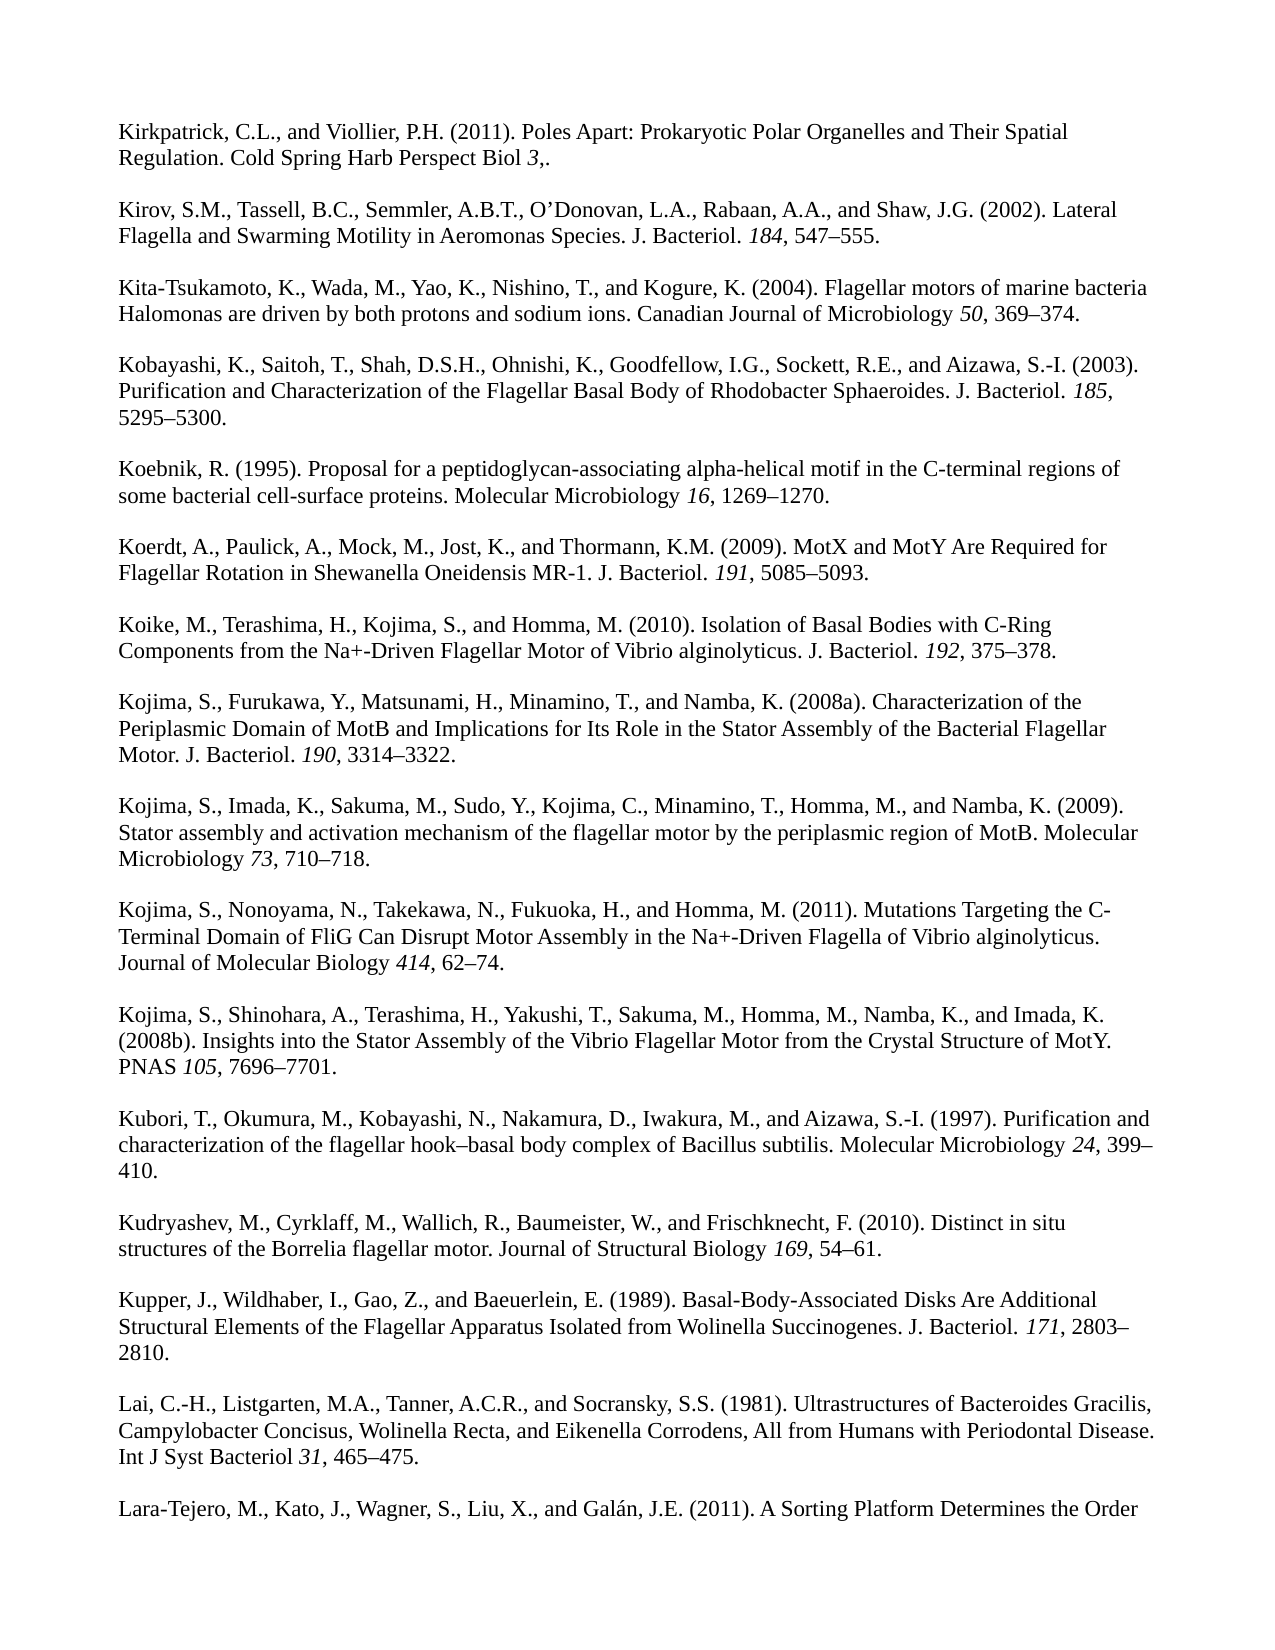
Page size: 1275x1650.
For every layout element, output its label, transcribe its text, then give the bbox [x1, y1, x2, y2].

text Kirov, S.M., Tassell, B.C., Semmler, A.B.T., O’Donovan, L.A., Rabaan, A.A., and Shaw, J.G. (2002). Lateral Flagella and Swarming Motility in Aeromonas Species. J. Bacteriol. 184, 547–555. [118, 196, 1157, 248]
text Lara-Tejero, M., Kato, J., Wagner, S., Liu, X., and Galán, J.E. (2011). A Sorting Platform Determines the Order [118, 1494, 1157, 1521]
text Kita-Tsukamoto, K., Wada, M., Yao, K., Nishino, T., and Kogure, K. (2004). Flagellar motors of marine bacteria Halomonas are driven by both protons and sodium ions. Canadian Journal of Microbiology 50, 369–374. [118, 273, 1157, 326]
text Koike, M., Terashima, H., Kojima, S., and Homma, M. (2010). Isolation of Basal Bodies with C-Ring Components from the Na+-Driven Flagellar Motor of Vibrio alginolyticus. J. Bacteriol. 192, 375–378. [118, 611, 1157, 663]
text Kojima, S., Furukawa, Y., Matsunami, H., Minamino, T., and Namba, K. (2008a). Characterization of the Periplasmic Domain of MotB and Implications for Its Role in the Stator Assembly of the Bacterial Flagellar Motor. J. Bacteriol. 190, 3314–3322. [118, 688, 1157, 767]
text Kojima, S., Nonoyama, N., Takekawa, N., Fukuoka, H., and Homma, M. (2011). Mutations Targeting the C-Terminal Domain of FliG Can Disrupt Motor Assembly in the Na+-Driven Flagella of Vibrio alginolyticus. Journal of Molecular Biology 414, 62–74. [118, 897, 1157, 976]
text Koerdt, A., Paulick, A., Mock, M., Jost, K., and Thormann, K.M. (2009). MotX and MotY Are Required for Flagellar Rotation in Shewanella Oneidensis MR-1. J. Bacteriol. 191, 5085–5093. [118, 533, 1157, 586]
text Kobayashi, K., Saitoh, T., Shah, D.S.H., Ohnishi, K., Goodfellow, I.G., Sockett, R.E., and Aizawa, S.-I. (2003). Purification and Characterization of the Flagellar Basal Body of Rhodobacter Sphaeroides. J. Bacteriol. 185, 5295–5300. [118, 351, 1157, 430]
text Kirkpatrick, C.L., and Viollier, P.H. (2011). Poles Apart: Prokaryotic Polar Organelles and Their Spatial Regulation. Cold Spring Harb Perspect Biol 3,. [118, 118, 1157, 171]
text Kudryashev, M., Cyrklaff, M., Wallich, R., Baumeister, W., and Frischknecht, F. (2010). Distinct in situ structures of the Borrelia flagellar motor. Journal of Structural Biology 169, 54–61. [118, 1209, 1157, 1261]
text Lai, C.-H., Listgarten, M.A., Tanner, A.C.R., and Socransky, S.S. (1981). Ultrastructures of Bacteroides Gracilis, Campylobacter Concisus, Wolinella Recta, and Eikenella Corrodens, All from Humans with Periodontal Disease. Int J Syst Bacteriol 31, 465–475. [118, 1391, 1157, 1469]
text Kupper, J., Wildhaber, I., Gao, Z., and Baeuerlein, E. (1989). Basal-Body-Associated Disks Are Additional Structural Elements of the Flagellar Apparatus Isolated from Wolinella Succinogenes. J. Bacteriol. 171, 2803–2810. [118, 1286, 1157, 1366]
text Kubori, T., Okumura, M., Kobayashi, N., Nakamura, D., Iwakura, M., and Aizawa, S.-I. (1997). Purification and characterization of the flagellar hook–basal body complex of Bacillus subtilis. Molecular Microbiology 24, 399–410. [118, 1105, 1157, 1184]
text Kojima, S., Imada, K., Sakuma, M., Sudo, Y., Kojima, C., Minamino, T., Homma, M., and Namba, K. (2009). Stator assembly and activation mechanism of the flagellar motor by the periplasmic region of MotB. Molecular Microbiology 73, 710–718. [118, 792, 1157, 872]
text Koebnik, R. (1995). Proposal for a peptidoglycan-associating alpha-helical motif in the C-terminal regions of some bacterial cell-surface proteins. Molecular Microbiology 16, 1269–1270. [118, 455, 1157, 508]
text Kojima, S., Shinohara, A., Terashima, H., Yakushi, T., Sakuma, M., Homma, M., Namba, K., and Imada, K. (2008b). Insights into the Stator Assembly of the Vibrio Flagellar Motor from the Crystal Structure of MotY. PNAS 105, 7696–7701. [118, 1001, 1157, 1080]
